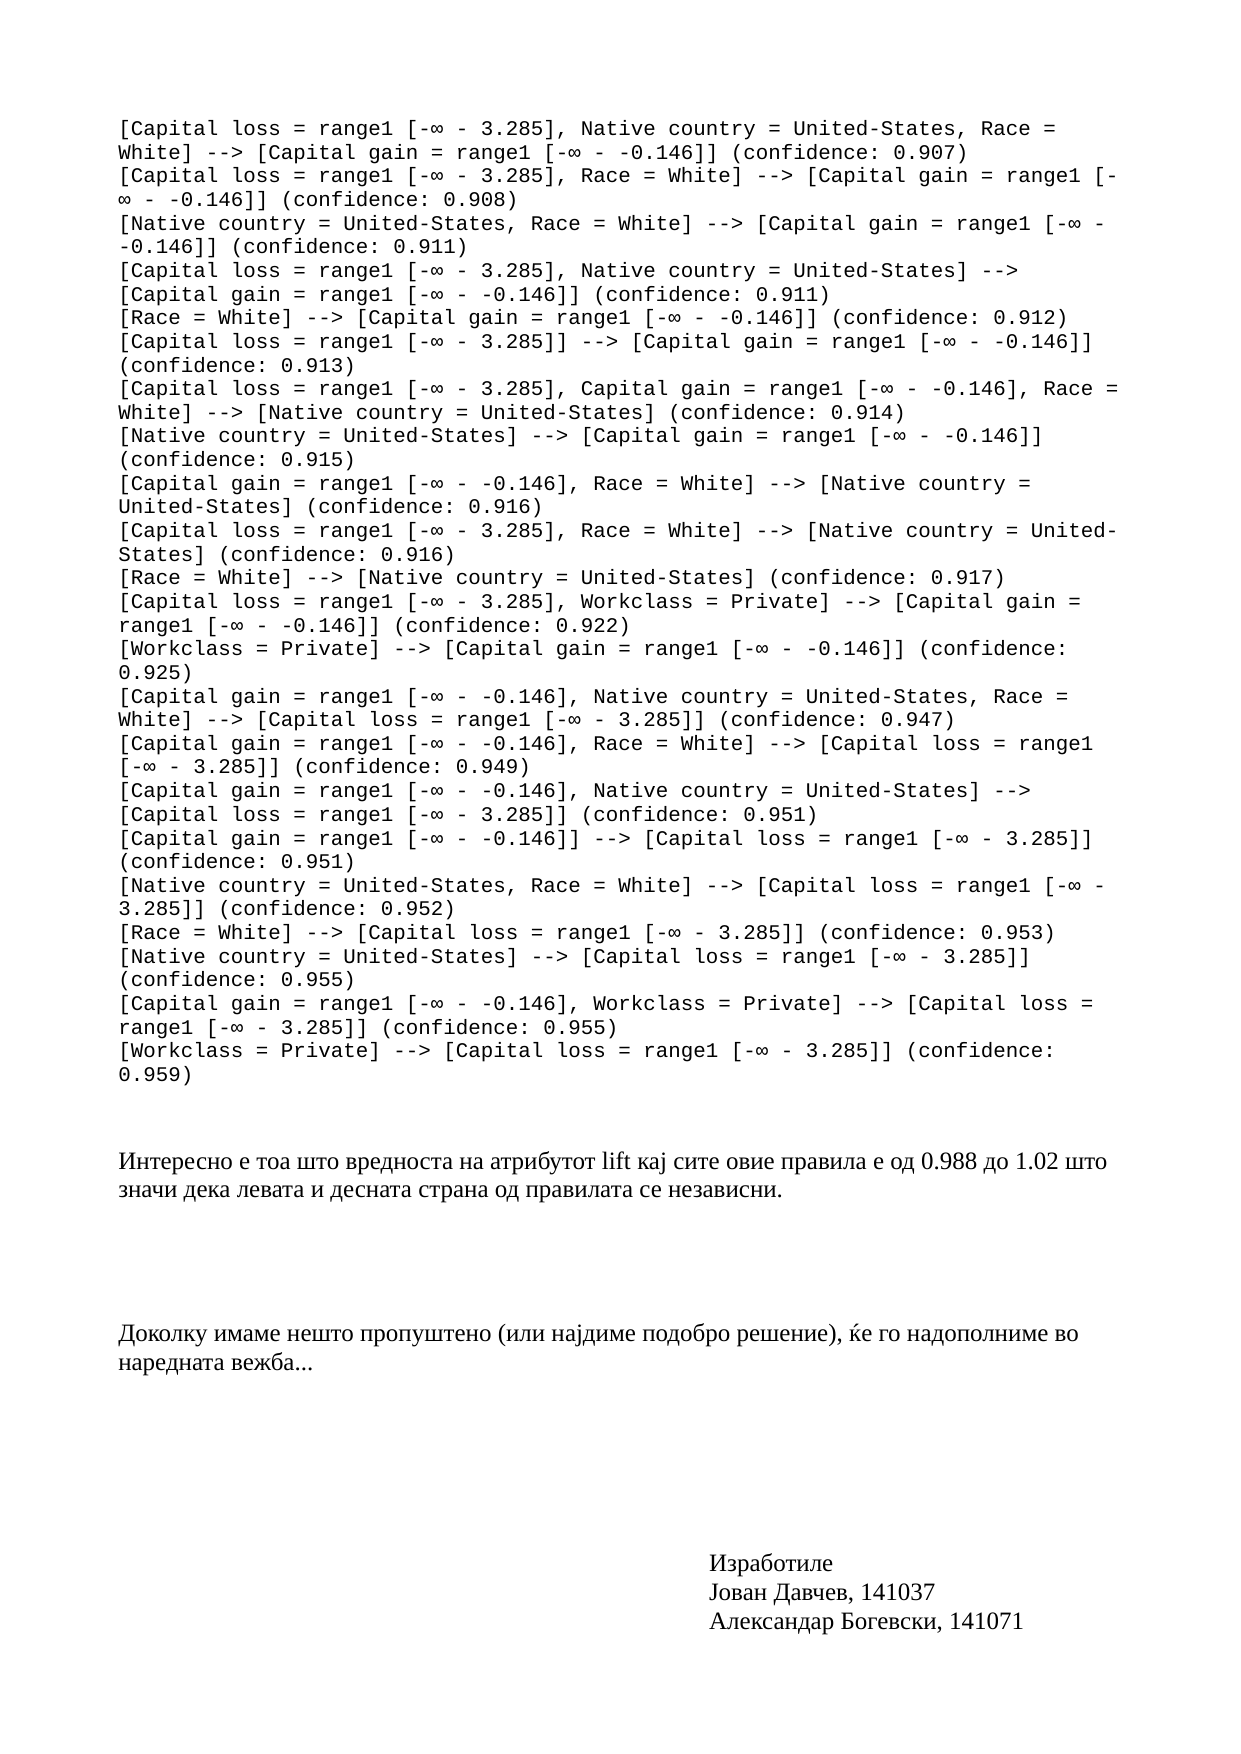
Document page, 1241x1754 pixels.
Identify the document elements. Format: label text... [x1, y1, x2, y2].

text [Race = White] --> [Capital loss = range1 [-∞ - 3.285]] (confidence: 0.953) [118, 922, 1122, 946]
text [Race = White] --> [Native country = United-States] (confidence: 0.917) [118, 567, 1122, 591]
text [Capital gain = range1 [-∞ - -0.146], Native country = United-States, Race = White] --> [Capital loss = range1 [-∞ - 3.285]] (confidence: 0.947) [118, 686, 1122, 733]
text [Workclass = Private] --> [Capital gain = range1 [-∞ - -0.146]] (confidence: 0.925) [118, 638, 1122, 686]
text [Capital loss = range1 [-∞ - 3.285], Race = White] --> [Capital gain = range1 [-∞ - -0.146]] (confidence: 0.908) [118, 165, 1122, 213]
text [Native country = United-States] --> [Capital loss = range1 [-∞ - 3.285]] (confidence: 0.955) [118, 946, 1122, 993]
text [Capital gain = range1 [-∞ - -0.146], Race = White] --> [Capital loss = range1 [-∞ - 3.285]] (confidence: 0.949) [118, 733, 1122, 780]
text [Race = White] --> [Capital gain = range1 [-∞ - -0.146]] (confidence: 0.912) [118, 307, 1122, 331]
text [Capital gain = range1 [-∞ - -0.146], Native country = United-States] --> [Capital loss = range1 [-∞ - 3.285]] (confidence: 0.951) [118, 780, 1122, 827]
text [Native country = United-States, Race = White] --> [Capital loss = range1 [-∞ - 3.285]] (confidence: 0.952) [118, 875, 1122, 922]
text Александар Богевски, 141071 [118, 1606, 1122, 1634]
text [Capital loss = range1 [-∞ - 3.285], Native country = United-States, Race = White] --> [Capital gain = range1 [-∞ - -0.146]] (confidence: 0.907) [118, 118, 1122, 165]
text [Native country = United-States] --> [Capital gain = range1 [-∞ - -0.146]] (confidence: 0.915) [118, 426, 1122, 473]
text [Capital loss = range1 [-∞ - 3.285], Workclass = Private] --> [Capital gain = range1 [-∞ - -0.146]] (confidence: 0.922) [118, 591, 1122, 638]
text [Workclass = Private] --> [Capital loss = range1 [-∞ - 3.285]] (confidence: 0.959) [118, 1040, 1122, 1088]
text Изработиле Јован Давчев, 141037 [118, 1548, 1122, 1606]
text Доколку имаме нешто пропуштено (или најдиме подобро решение), ќе го надополниме во наредната вежба... [118, 1318, 1122, 1376]
text [Capital loss = range1 [-∞ - 3.285], Capital gain = range1 [-∞ - -0.146], Race = White] --> [Native country = United-States] (confidence: 0.914) [118, 378, 1122, 426]
text [Capital loss = range1 [-∞ - 3.285], Native country = United-States] --> [Capital gain = range1 [-∞ - -0.146]] (confidence: 0.911) [118, 260, 1122, 307]
text [Capital loss = range1 [-∞ - 3.285], Race = White] --> [Native country = United-States] (confidence: 0.916) [118, 520, 1122, 567]
text [Capital loss = range1 [-∞ - 3.285]] --> [Capital gain = range1 [-∞ - -0.146]] (confidence: 0.913) [118, 331, 1122, 378]
text [Capital gain = range1 [-∞ - -0.146]] --> [Capital loss = range1 [-∞ - 3.285]] (confidence: 0.951) [118, 827, 1122, 875]
text [Capital gain = range1 [-∞ - -0.146], Workclass = Private] --> [Capital loss = range1 [-∞ - 3.285]] (confidence: 0.955) [118, 993, 1122, 1040]
text [Native country = United-States, Race = White] --> [Capital gain = range1 [-∞ - -0.146]] (confidence: 0.911) [118, 213, 1122, 260]
text Интересно е тоа што вредноста на атрибутот lift кај сите овие правила e од 0.988 до 1.02 што значи дека левата и десната страна од правилата се независни. [118, 1146, 1122, 1203]
text [Capital gain = range1 [-∞ - -0.146], Race = White] --> [Native country = United-States] (confidence: 0.916) [118, 473, 1122, 520]
